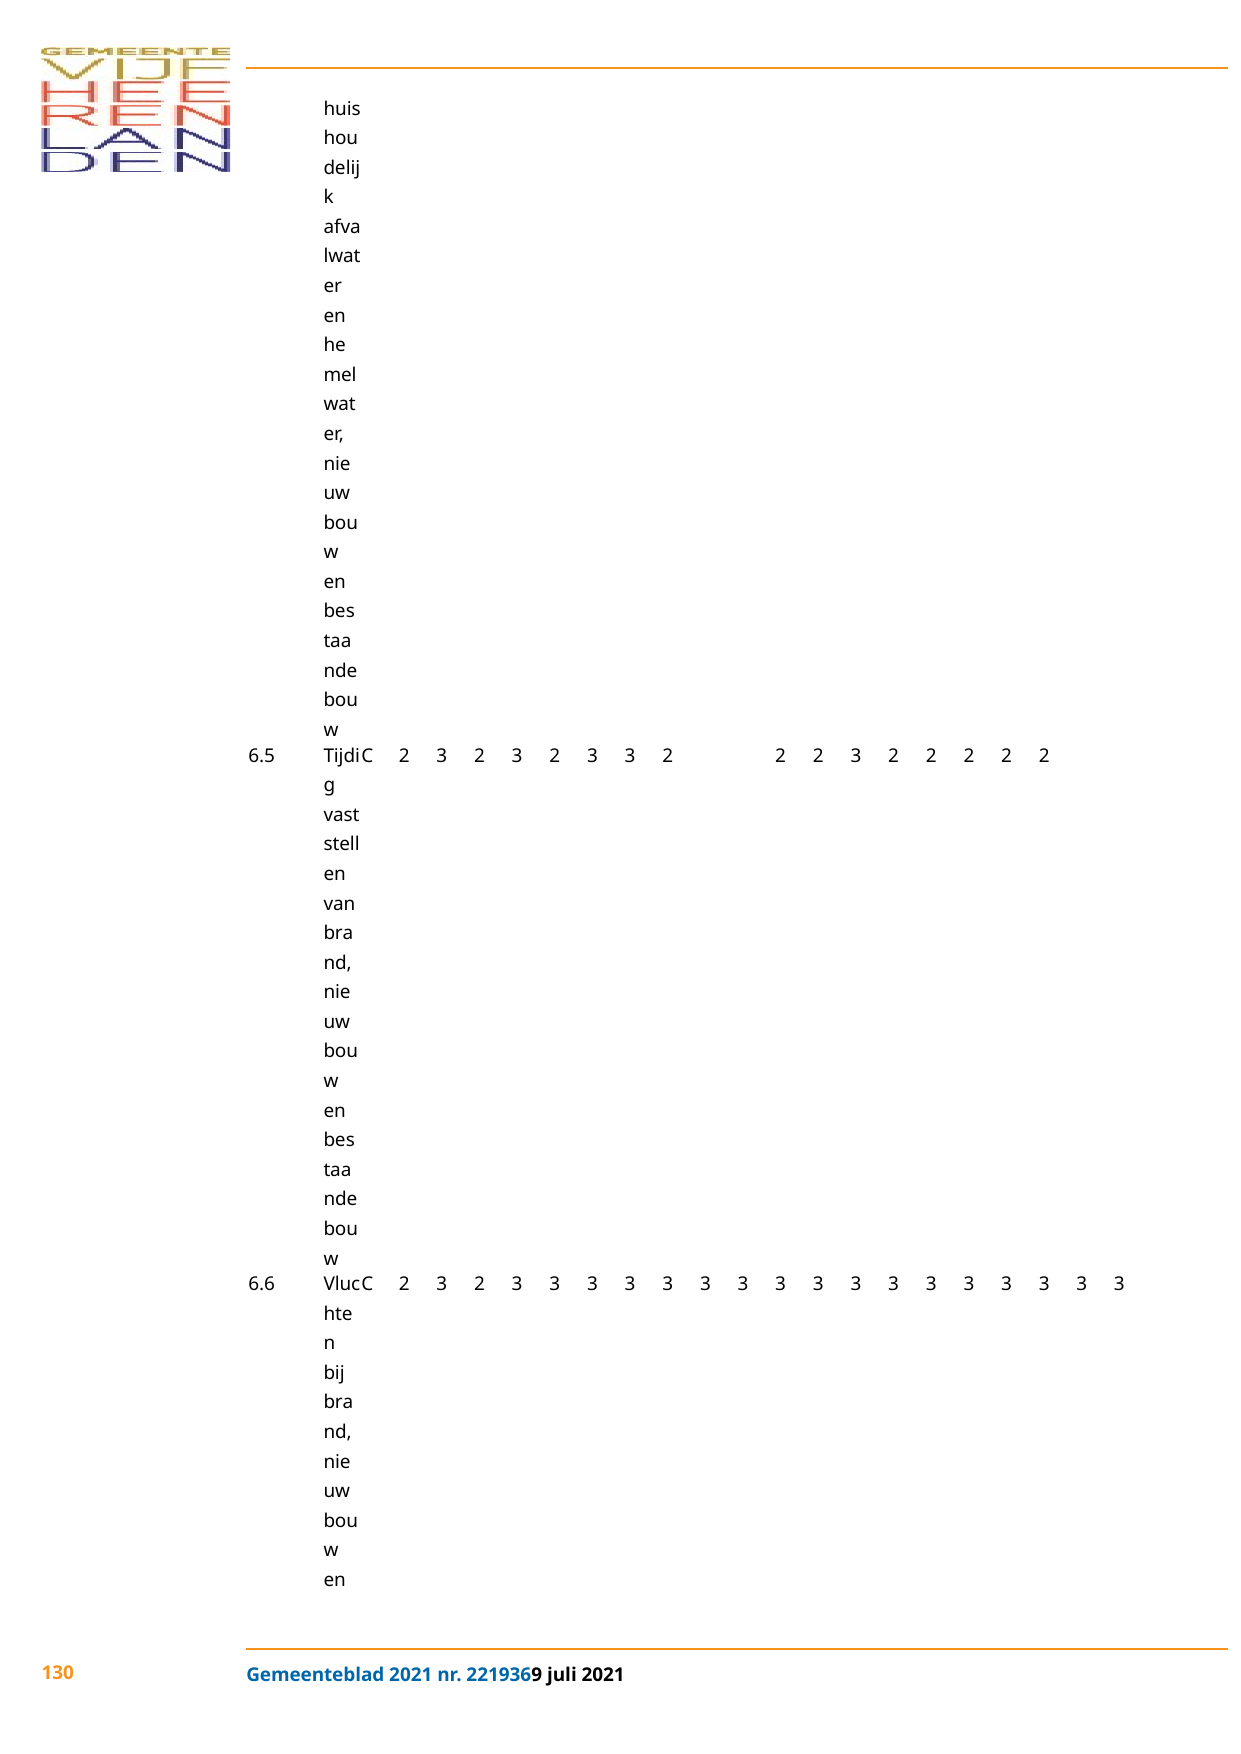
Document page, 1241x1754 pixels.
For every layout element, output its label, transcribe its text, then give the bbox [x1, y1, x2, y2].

table_cell [286, 1270, 323, 1592]
table_cell 2 [662, 742, 700, 1270]
table_cell 3 [700, 1270, 737, 1592]
table_cell 2 [963, 742, 1001, 1270]
table_cell [474, 95, 511, 742]
table_cell 3 [587, 1270, 624, 1592]
table_cell [1076, 95, 1114, 742]
table_cell [361, 95, 398, 742]
table_cell [248, 95, 286, 742]
table_cell [963, 95, 1001, 742]
table_cell 2 [1039, 742, 1076, 1270]
table_cell 3 [850, 742, 888, 1270]
table_cell [700, 95, 737, 742]
table_cell [737, 742, 775, 1270]
table_cell 3 [1114, 1270, 1152, 1592]
table_cell [1114, 95, 1152, 742]
table_cell 2 [813, 742, 850, 1270]
table_cell [549, 95, 587, 742]
table_cell 2 [888, 742, 926, 1270]
table_cell [399, 95, 436, 742]
table_cell 3 [963, 1270, 1001, 1592]
table_cell [286, 742, 323, 1270]
table_cell 3 [587, 742, 624, 1270]
table_cell Tijdig vaststellen van brand, nieuwbouw en bestaande bouw [323, 742, 361, 1270]
table_cell 3 [511, 742, 549, 1270]
table_cell 3 [436, 742, 474, 1270]
table_cell [1039, 95, 1076, 742]
table_cell 3 [1039, 1270, 1076, 1592]
table_cell 3 [436, 1270, 474, 1592]
table_cell [662, 95, 700, 742]
table_cell [587, 95, 624, 742]
table_cell [775, 95, 813, 742]
table_cell 3 [775, 1270, 813, 1592]
table_cell C [361, 1270, 398, 1592]
table_cell 3 [926, 1270, 963, 1592]
table_cell 3 [511, 1270, 549, 1592]
table_cell 3 [813, 1270, 850, 1592]
table_cell 3 [1076, 1270, 1114, 1592]
table_cell 3 [1001, 1270, 1038, 1592]
table_cell 2 [399, 742, 436, 1270]
table_cell [1114, 742, 1152, 1270]
table_cell [511, 95, 549, 742]
table_cell 3 [624, 1270, 662, 1592]
table_cell 2 [926, 742, 963, 1270]
table_cell [813, 95, 850, 742]
table_cell 6.6 [248, 1270, 286, 1592]
table_cell 2 [1001, 742, 1038, 1270]
table_cell [624, 95, 662, 742]
table_cell 3 [662, 1270, 700, 1592]
table_cell 6.5 [248, 742, 286, 1270]
table_cell 3 [888, 1270, 926, 1592]
table_cell Vluchten bij brand, nieuwbouw en [323, 1270, 361, 1592]
table_cell C [361, 742, 398, 1270]
table_cell [888, 95, 926, 742]
picture [41, 47, 231, 172]
table_cell 3 [850, 1270, 888, 1592]
table_cell [700, 742, 737, 1270]
table_cell 3 [549, 1270, 587, 1592]
table_cell 3 [624, 742, 662, 1270]
table_cell [286, 95, 323, 742]
table_cell 2 [399, 1270, 436, 1592]
table_cell [926, 95, 963, 742]
table_cell 3 [737, 1270, 775, 1592]
table_cell [737, 95, 775, 742]
table_cell [1001, 95, 1038, 742]
table_cell 2 [474, 742, 511, 1270]
table_cell [436, 95, 474, 742]
table_cell huishoudelijk afvalwater en hemelwater, nieuwbouw en bestaande bouw [323, 95, 361, 742]
table_cell 2 [474, 1270, 511, 1592]
table_cell 2 [775, 742, 813, 1270]
table_cell 2 [549, 742, 587, 1270]
table_cell [850, 95, 888, 742]
table_cell [1076, 742, 1114, 1270]
